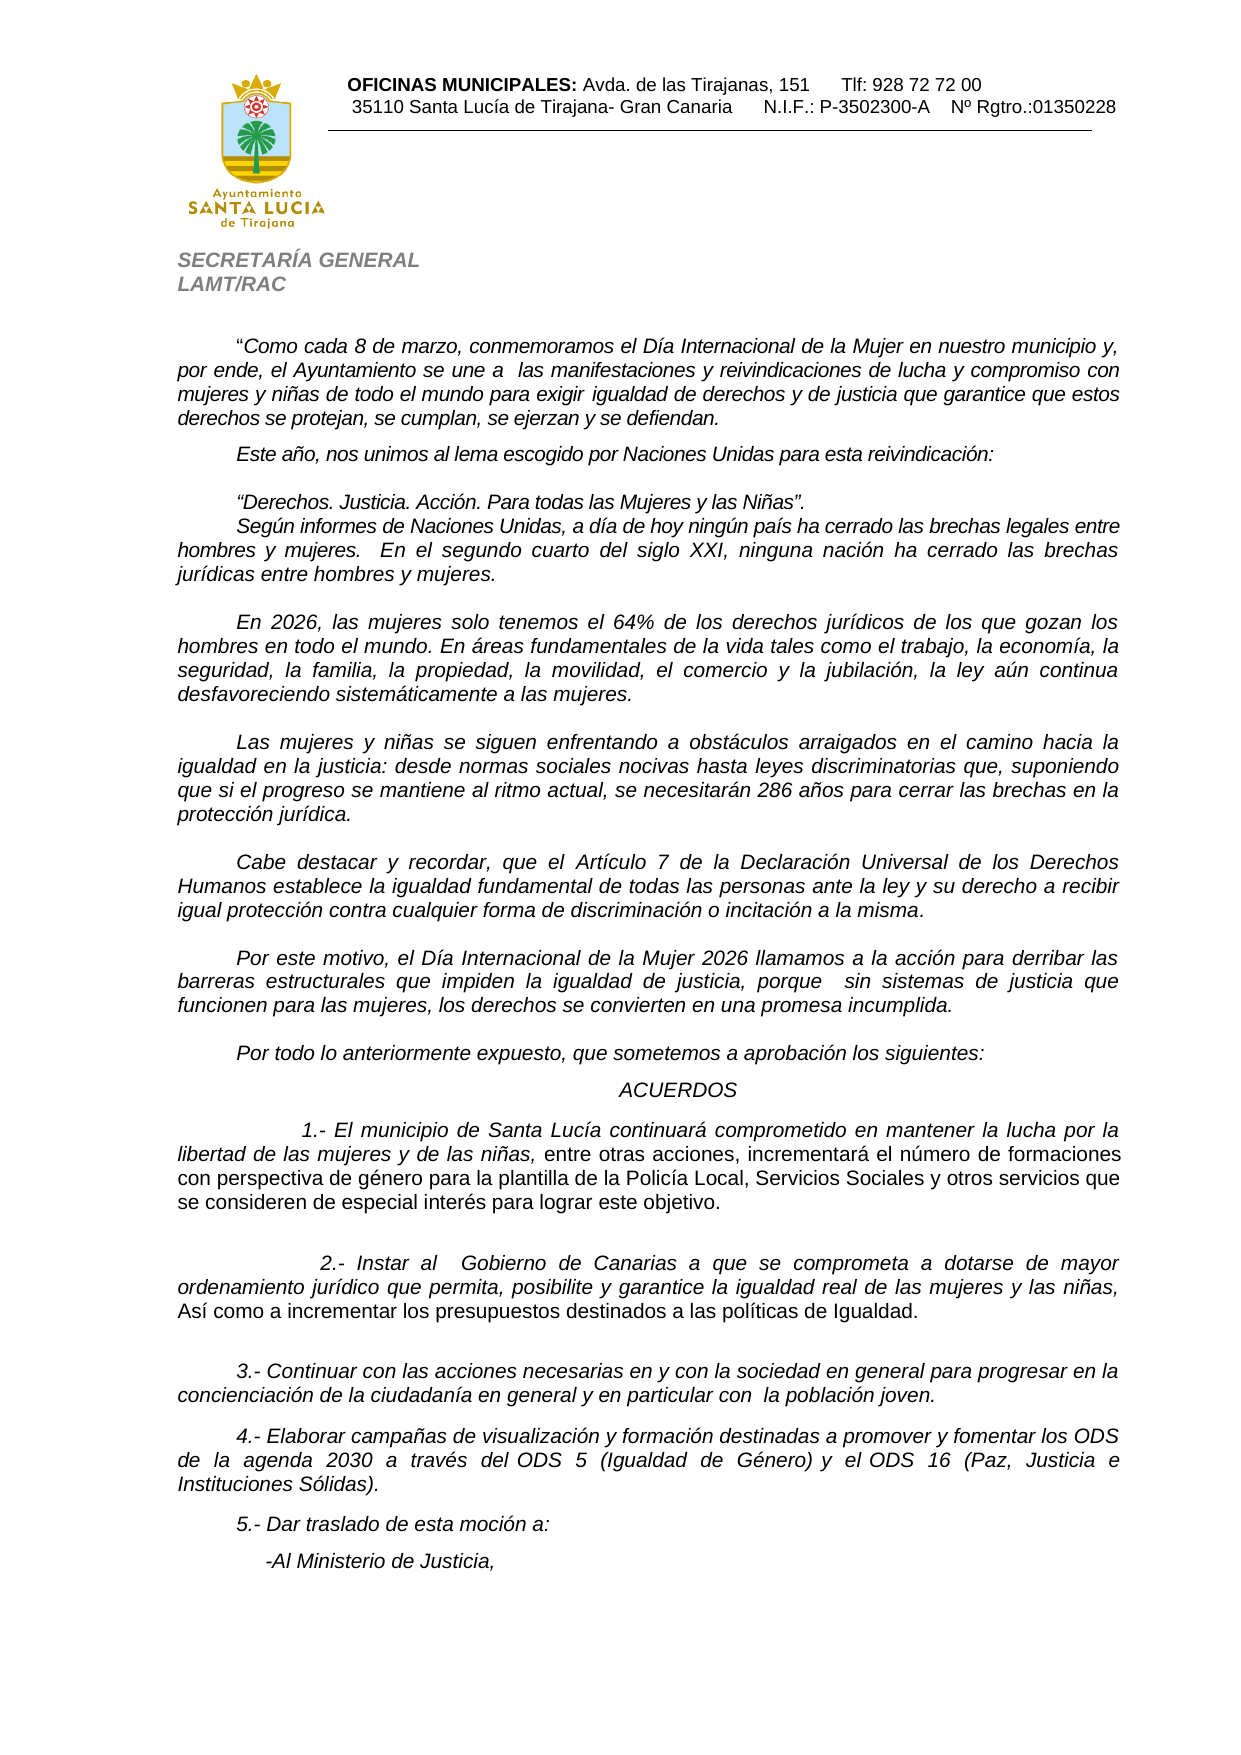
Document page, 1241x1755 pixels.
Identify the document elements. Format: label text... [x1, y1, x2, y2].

text Por este motivo, el Día Internacional de la Mujer 2026 llamamos a la acción para derribar las barreras estructurales que impiden la igualdad de justicia, porque sin sistemas de justicia que funcionen para las mujeres, los derechos se convierten en una promesa incumplida. [177, 945, 1122, 1017]
text Por todo lo anteriormente expuesto, que sometemos a aprobación los siguientes: [177, 1041, 1122, 1065]
text 2.- Instar al Gobierno de Canarias a que se comprometa a dotarse de mayor ordenamiento jurídico que permita, posibilite y garantice la igualdad real de las mujeres y las niñas, Así como a incrementar los presupuestos destinados a las políticas de Igualdad. [177, 1251, 1122, 1322]
text 4.- Elaborar campañas de visualización y formación destinadas a promover y fomentar los ODS de la agenda 2030 a través del ODS 5 (Igualdad de Género) y el ODS 16 (Paz, Justicia e Instituciones Sólidas). [177, 1423, 1122, 1495]
text Según informes de Naciones Unidas, a día de hoy ningún país ha cerrado las brechas legales entre hombres y mujeres. En el segundo cuarto del siglo XXI, ninguna nación ha cerrado las brechas jurídicas entre hombres y mujeres. [177, 514, 1122, 586]
text En 2026, las mujeres solo tenemos el 64% de los derechos jurídicos de los que gozan los hombres en todo el mundo. En áreas fundamentales de la vida tales como el trabajo, la economía, la seguridad, la familia, la propiedad, la movilidad, el comercio y la jubilación, la ley aún continua desfavoreciendo sistemáticamente a las mujeres. [177, 610, 1122, 706]
text Este año, nos unimos al lema escogido por Naciones Unidas para esta reivindicación: [177, 442, 1122, 466]
text 5.- Dar traslado de esta moción a: [177, 1512, 1122, 1536]
text 3.- Continuar con las acciones necesarias en y con la sociedad en general para progresar en la concienciación de la ciudadanía en general y en particular con la población joven. [177, 1359, 1122, 1407]
text 1.- El municipio de Santa Lucía continuará comprometido en mantener la lucha por la libertad de las mujeres y de las niñas, entre otras acciones, incrementará el número de formaciones con perspectiva de género para la plantilla de la Policía Local, Servicios Sociales y otros servicios que se consideren de especial interés para lograr este objetivo. [177, 1118, 1122, 1214]
text ACUERDOS [177, 1078, 1122, 1102]
text Las mujeres y niñas se siguen enfrentando a obstáculos arraigados en el camino hacia la igualdad en la justicia: desde normas sociales nocivas hasta leyes discriminatorias que, suponiendo que si el progreso se mantiene al ritmo actual, se necesitarán 286 años para cerrar las brechas en la protección jurídica. [177, 730, 1122, 826]
text Cabe destacar y recordar, que el Artículo 7 de la Declaración Universal de los Derechos Humanos establece la igualdad fundamental de todas las personas ante la ley y su derecho a recibir igual protección contra cualquier forma de discriminación o incitación a la misma. [177, 849, 1122, 921]
text “Derechos. Justicia. Acción. Para todas las Mujeres y las Niñas”. [177, 490, 1122, 514]
text -Al Ministerio de Justicia, [177, 1548, 1122, 1572]
text “Como cada 8 de marzo, conmemoramos el Día Internacional de la Mujer en nuestro municipio y, por ende, el Ayuntamiento se une a las manifestaciones y reivindicaciones de lucha y compromiso con mujeres y niñas de todo el mundo para exigir igualdad de derechos y de justicia que garantice que estos derechos se protejan, se cumplan, se ejerzan y se defiendan. [177, 334, 1122, 430]
